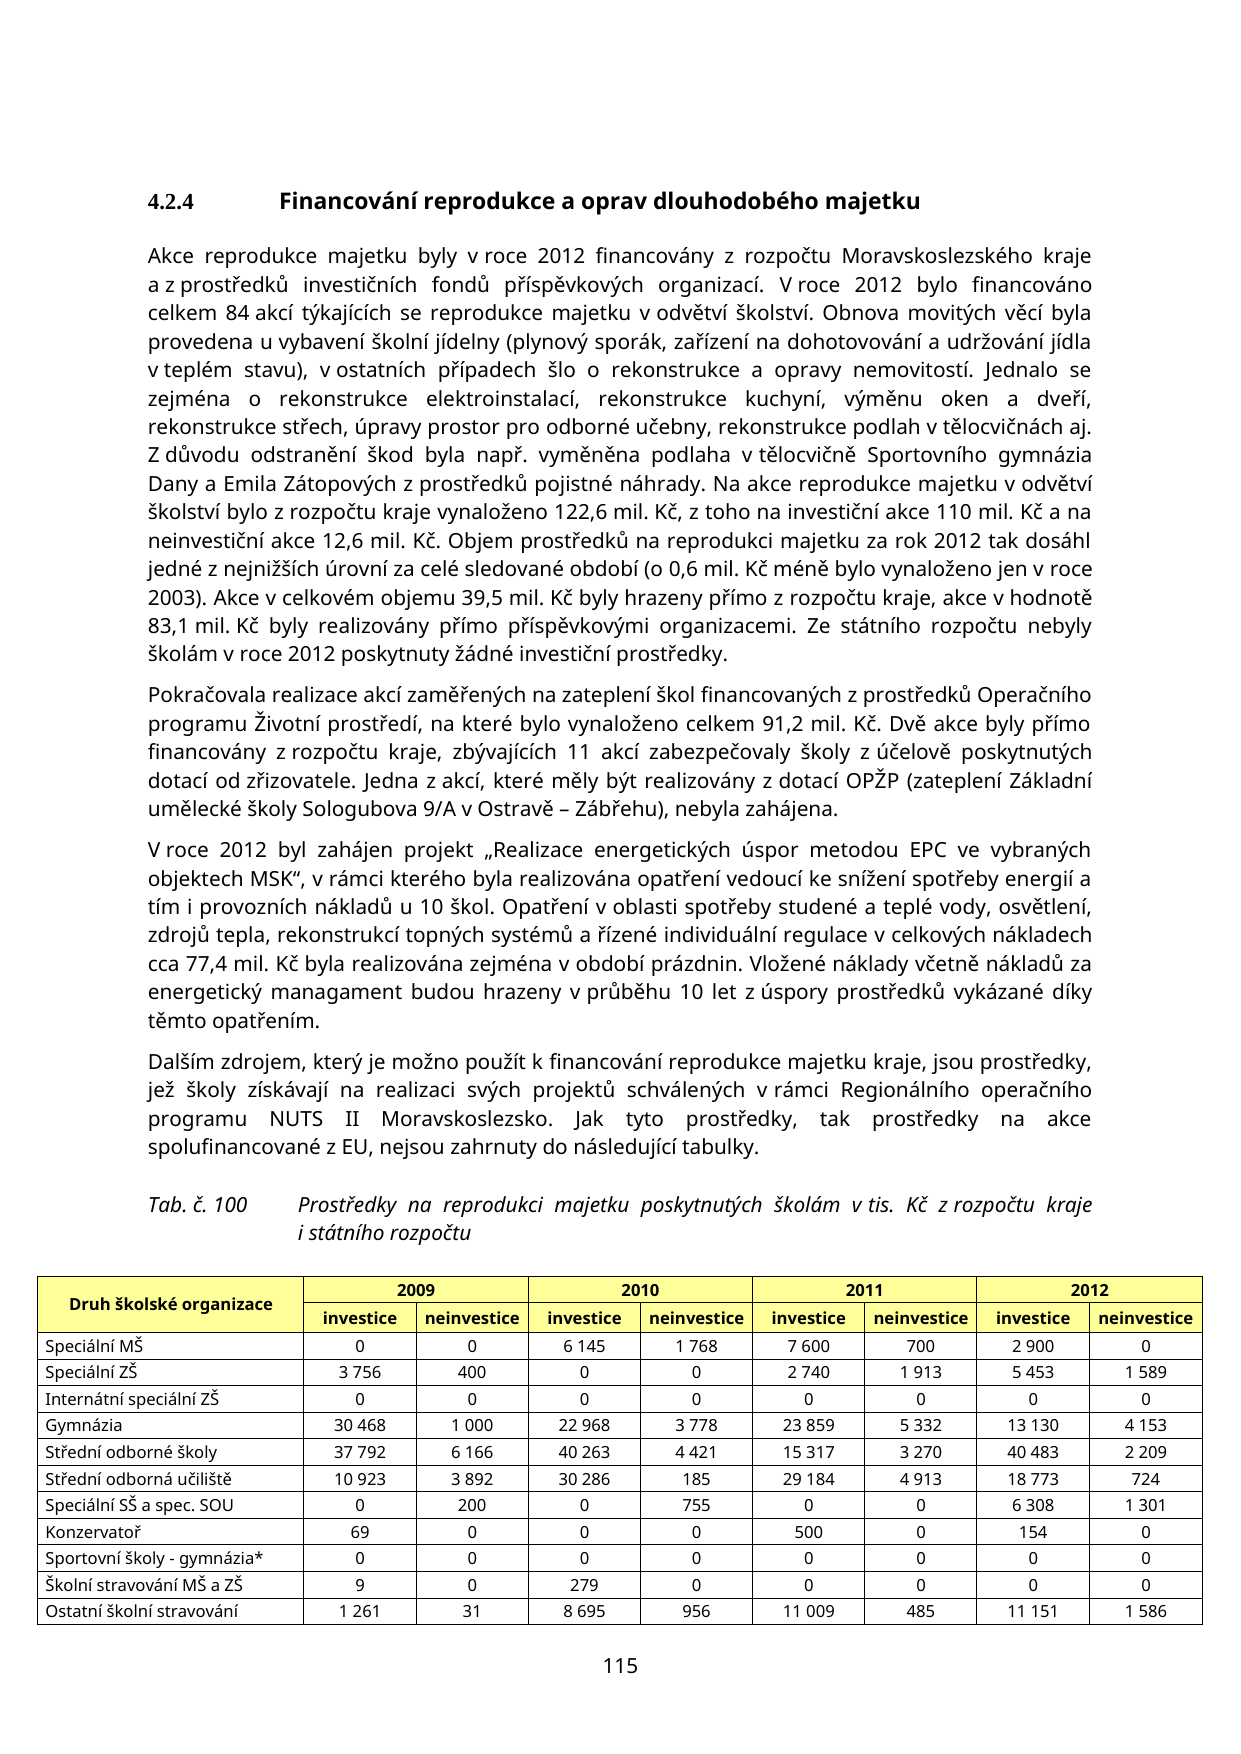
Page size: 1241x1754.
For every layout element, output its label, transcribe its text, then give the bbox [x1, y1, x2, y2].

table_cell 0 [1090, 1545, 1202, 1571]
table_cell 0 [1090, 1519, 1202, 1544]
table_cell 0 [977, 1386, 1089, 1412]
table_cell 1 301 [1090, 1492, 1202, 1518]
table_cell 0 [417, 1519, 528, 1544]
table_cell 0 [304, 1545, 416, 1571]
table_cell 2 900 [977, 1333, 1089, 1358]
table_cell 279 [529, 1572, 640, 1597]
table_cell 40 483 [977, 1439, 1089, 1465]
table_cell 0 [417, 1572, 528, 1597]
table_cell 154 [977, 1519, 1089, 1544]
text Dalším zdrojem, který je možno použít k financování reprodukce majetku kraje, jsou prostředky, jež školy získávají na realizaci svých projektů schválených v rámci Regionálního operačního programu NUTS II Moravskoslezsko. Jak tyto prostředky, tak prostředky na akce spolufinancované z EU, nejsou zahrnuty do následující tabulky. [148, 1047, 1092, 1161]
table_cell Internátní speciální ZŠ [38, 1386, 303, 1412]
table_cell 0 [529, 1360, 640, 1385]
table_header 2009 [304, 1277, 528, 1302]
table_cell neinvestice [865, 1303, 976, 1332]
table_header 2010 [529, 1277, 752, 1302]
table_cell 700 [865, 1333, 976, 1358]
table_cell 1 768 [641, 1333, 752, 1358]
table_cell 1 261 [304, 1599, 416, 1624]
table_cell 0 [977, 1572, 1089, 1597]
table_cell 37 792 [304, 1439, 416, 1465]
table_cell 400 [417, 1360, 528, 1385]
table_cell 31 [417, 1599, 528, 1624]
table_cell 0 [753, 1545, 864, 1571]
table_cell 5 332 [865, 1413, 976, 1438]
list Prostředky na reprodukci majetku poskytnutých školám v tis. Kč z rozpočtu kraje i státního rozpočtu [148, 1190, 1092, 1247]
table_cell 15 317 [753, 1439, 864, 1465]
table_cell 22 968 [529, 1413, 640, 1438]
table_cell 0 [1090, 1333, 1202, 1358]
table_cell 1 589 [1090, 1360, 1202, 1385]
table_cell 0 [641, 1519, 752, 1544]
table_cell 0 [304, 1492, 416, 1518]
table_cell 0 [865, 1572, 976, 1597]
table_cell 69 [304, 1519, 416, 1544]
table_cell 0 [865, 1545, 976, 1571]
table_cell 0 [1090, 1386, 1202, 1412]
table_cell 0 [753, 1492, 864, 1518]
table_cell 11 151 [977, 1599, 1089, 1624]
table_cell 1 000 [417, 1413, 528, 1438]
table_cell 5 453 [977, 1360, 1089, 1385]
table_cell neinvestice [417, 1303, 528, 1332]
table_cell Gymnázia [38, 1413, 303, 1438]
table_cell 3 756 [304, 1360, 416, 1385]
table_cell 40 263 [529, 1439, 640, 1465]
table_cell Sportovní školy - gymnázia* [38, 1545, 303, 1571]
table_cell 30 286 [529, 1466, 640, 1491]
table_cell Střední odborná učiliště [38, 1466, 303, 1491]
table_cell 185 [641, 1466, 752, 1491]
table_cell 755 [641, 1492, 752, 1518]
table_cell 6 145 [529, 1333, 640, 1358]
table_cell 0 [529, 1492, 640, 1518]
table_cell investice [529, 1303, 640, 1332]
table_cell 11 009 [753, 1599, 864, 1624]
subtitle Financování reprodukce a oprav dlouhodobého majetku [148, 185, 1092, 216]
table_cell investice [977, 1303, 1089, 1332]
table_cell 2 209 [1090, 1439, 1202, 1465]
text Pokračovala realizace akcí zaměřených na zateplení škol financovaných z prostředků Operačního programu Životní prostředí, na které bylo vynaloženo celkem 91,2 mil. Kč. Dvě akce byly přímo financovány z rozpočtu kraje, zbývajících 11 akcí zabezpečovaly školy z účelově poskytnutých dotací od zřizovatele. Jedna z akcí, které měly být realizovány z dotací OPŽP (zateplení Základní umělecké školy Sologubova 9/A v Ostravě – Zábřehu), nebyla zahájena. [148, 681, 1092, 823]
table_cell Speciální ZŠ [38, 1360, 303, 1385]
table_cell 10 923 [304, 1466, 416, 1491]
table_cell 956 [641, 1599, 752, 1624]
table_cell 0 [865, 1519, 976, 1544]
table_cell 200 [417, 1492, 528, 1518]
table_cell 724 [1090, 1466, 1202, 1491]
table_cell 485 [865, 1599, 976, 1624]
text Akce reprodukce majetku byly v roce 2012 financovány z rozpočtu Moravskoslezského kraje a z prostředků investičních fondů příspěvkových organizací. V roce 2012 bylo financováno celkem 84 akcí týkajících se reprodukce majetku v odvětví školství. Obnova movitých věcí byla provedena u vybavení školní jídelny (plynový sporák, zařízení na dohotovování a udržování jídla v teplém stavu), v ostatních případech šlo o rekonstrukce a opravy nemovitostí. Jednalo se zejména o rekonstrukce elektroinstalací, rekonstrukce kuchyní, výměnu oken a dveří, rekonstrukce střech, úpravy prostor pro odborné učebny, rekonstrukce podlah v tělocvičnách aj. Z důvodu odstranění škod byla např. vyměněna podlaha v tělocvičně Sportovního gymnázia Dany a Emila Zátopových z prostředků pojistné náhrady. Na akce reprodukce majetku v odvětví školství bylo z rozpočtu kraje vynaloženo 122,6 mil. Kč, z toho na investiční akce 110 mil. Kč a na neinvestiční akce 12,6 mil. Kč. Objem prostředků na reprodukci majetku za rok 2012 tak dosáhl jedné z nejnižších úrovní za celé sledované období (o 0,6 mil. Kč méně bylo vynaloženo jen v roce 2003). Akce v celkovém objemu 39,5 mil. Kč byly hrazeny přímo z rozpočtu kraje, akce v hodnotě 83,1 mil. Kč byly realizovány přímo příspěvkovými organizacemi. Ze státního rozpočtu nebyly školám v roce 2012 poskytnuty žádné investiční prostředky. [148, 241, 1092, 668]
table_cell Školní stravování MŠ a ZŠ [38, 1572, 303, 1597]
table_cell 0 [641, 1572, 752, 1597]
table_cell 0 [753, 1386, 864, 1412]
table_header 2012 [977, 1277, 1202, 1302]
table_cell 2 740 [753, 1360, 864, 1385]
table_cell 0 [529, 1386, 640, 1412]
table_cell 6 308 [977, 1492, 1089, 1518]
table_cell 6 166 [417, 1439, 528, 1465]
table_cell 0 [417, 1386, 528, 1412]
table_cell 29 184 [753, 1466, 864, 1491]
table_cell 0 [641, 1360, 752, 1385]
table_cell 0 [529, 1519, 640, 1544]
table_cell 8 695 [529, 1599, 640, 1624]
table_cell 0 [417, 1545, 528, 1571]
table_cell 3 270 [865, 1439, 976, 1465]
table_cell Konzervatoř [38, 1519, 303, 1544]
table_cell 0 [865, 1492, 976, 1518]
table_cell 0 [304, 1333, 416, 1358]
table_cell investice [304, 1303, 416, 1332]
table_cell 0 [304, 1386, 416, 1412]
table_cell 0 [641, 1545, 752, 1571]
table_cell Speciální MŠ [38, 1333, 303, 1358]
table_cell 3 778 [641, 1413, 752, 1438]
table_cell 0 [641, 1386, 752, 1412]
table_cell 23 859 [753, 1413, 864, 1438]
table_header 2011 [753, 1277, 976, 1302]
table_cell 4 421 [641, 1439, 752, 1465]
table_cell 1 913 [865, 1360, 976, 1385]
table_cell neinvestice [641, 1303, 752, 1332]
table_cell 13 130 [977, 1413, 1089, 1438]
table_cell 18 773 [977, 1466, 1089, 1491]
table_cell 0 [865, 1386, 976, 1412]
table_cell 0 [977, 1545, 1089, 1571]
table_cell 0 [529, 1545, 640, 1571]
table_cell 9 [304, 1572, 416, 1597]
table_cell 0 [417, 1333, 528, 1358]
table_cell Střední odborné školy [38, 1439, 303, 1465]
table_cell 30 468 [304, 1413, 416, 1438]
table_cell 0 [1090, 1572, 1202, 1597]
table_cell 1 586 [1090, 1599, 1202, 1624]
table_cell neinvestice [1090, 1303, 1202, 1332]
table_cell Speciální SŠ a spec. SOU [38, 1492, 303, 1518]
table_cell 4 153 [1090, 1413, 1202, 1438]
table_cell 4 913 [865, 1466, 976, 1491]
text V roce 2012 byl zahájen projekt „Realizace energetických úspor metodou EPC ve vybraných objektech MSK“, v rámci kterého byla realizována opatření vedoucí ke snížení spotřeby energií a tím i provozních nákladů u 10 škol. Opatření v oblasti spotřeby studené a teplé vody, osvětlení, zdrojů tepla, rekonstrukcí topných systémů a řízené individuální regulace v celkových nákladech cca 77,4 mil. Kč byla realizována zejména v období prázdnin. Vložené náklady včetně nákladů za energetický managament budou hrazeny v průběhu 10 let z úspory prostředků vykázané díky těmto opatřením. [148, 835, 1092, 1034]
table_cell investice [753, 1303, 864, 1332]
table_cell 3 892 [417, 1466, 528, 1491]
table_cell 500 [753, 1519, 864, 1544]
table_header Druh školské organizace [38, 1277, 303, 1332]
table_cell 7 600 [753, 1333, 864, 1358]
table_cell Ostatní školní stravování [38, 1599, 303, 1624]
table_cell 0 [753, 1572, 864, 1597]
